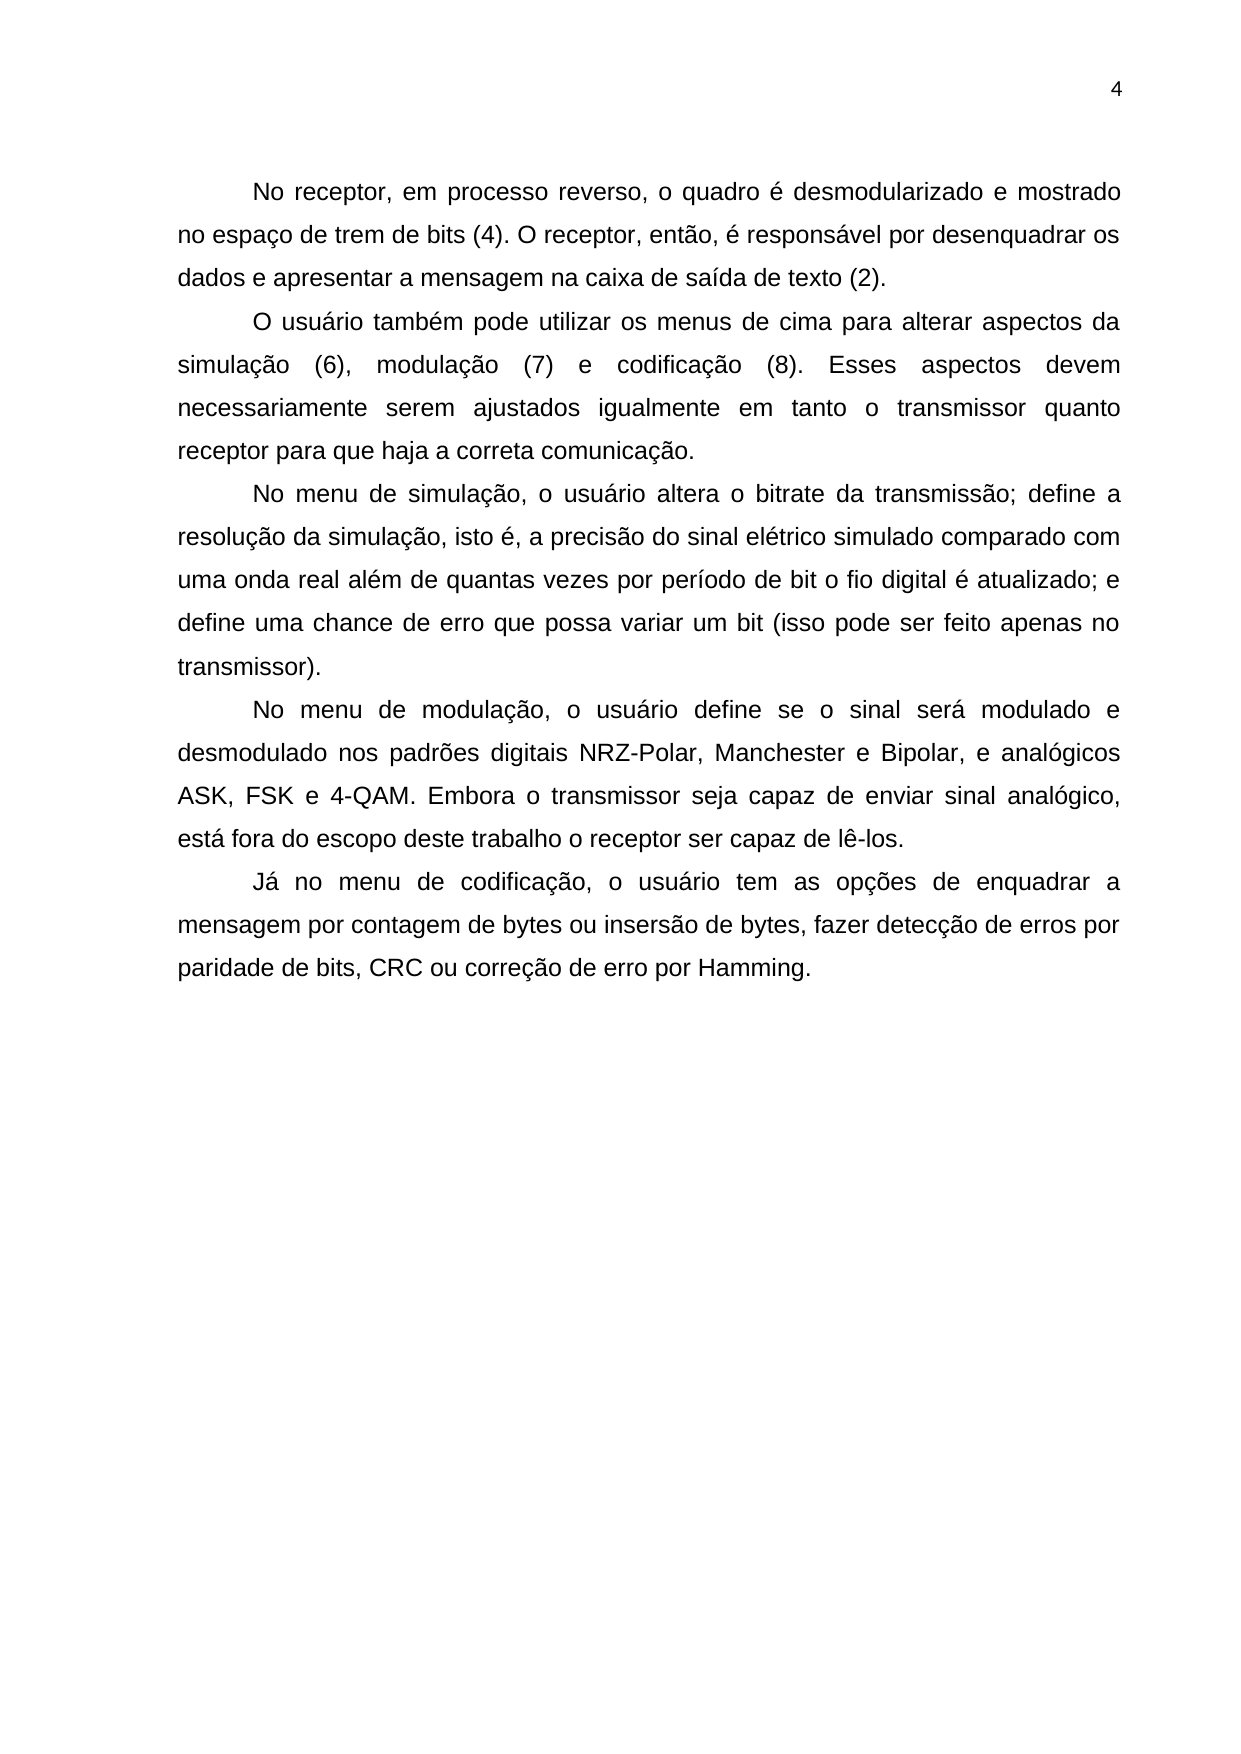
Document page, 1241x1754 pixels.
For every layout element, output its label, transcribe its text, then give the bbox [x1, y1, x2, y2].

text No receptor, em processo reverso, o quadro é desmodularizado e mostrado no espaço de trem de bits (4). O receptor, então, é responsável por desenquadrar os dados e apresentar a mensagem na caixa de saída de texto (2). [177, 177, 1122, 292]
text No menu de simulação, o usuário altera o bitrate da transmissão; define a resolução da simulação, isto é, a precisão do sinal elétrico simulado comparado com uma onda real além de quantas vezes por período de bit o fio digital é atualizado; e define uma chance de erro que possa variar um bit (isso pode ser feito apenas no transmissor). [177, 479, 1122, 680]
text Já no menu de codificação, o usuário tem as opções de enquadrar a mensagem por contagem de bytes ou insersão de bytes, fazer detecção de erros por paridade de bits, CRC ou correção de erro por Hamming. [177, 867, 1122, 982]
text O usuário também pode utilizar os menus de cima para alterar aspectos da simulação (6), modulação (7) e codificação (8). Esses aspectos devem necessariamente serem ajustados igualmente em tanto o transmissor quanto receptor para que haja a correta comunicação. [177, 307, 1122, 465]
text No menu de modulação, o usuário define se o sinal será modulado e desmodulado nos padrões digitais NRZ-Polar, Manchester e Bipolar, e analógicos ASK, FSK e 4-QAM. Embora o transmissor seja capaz de enviar sinal analógico, está fora do escopo deste trabalho o receptor ser capaz de lê-los. [177, 695, 1122, 853]
